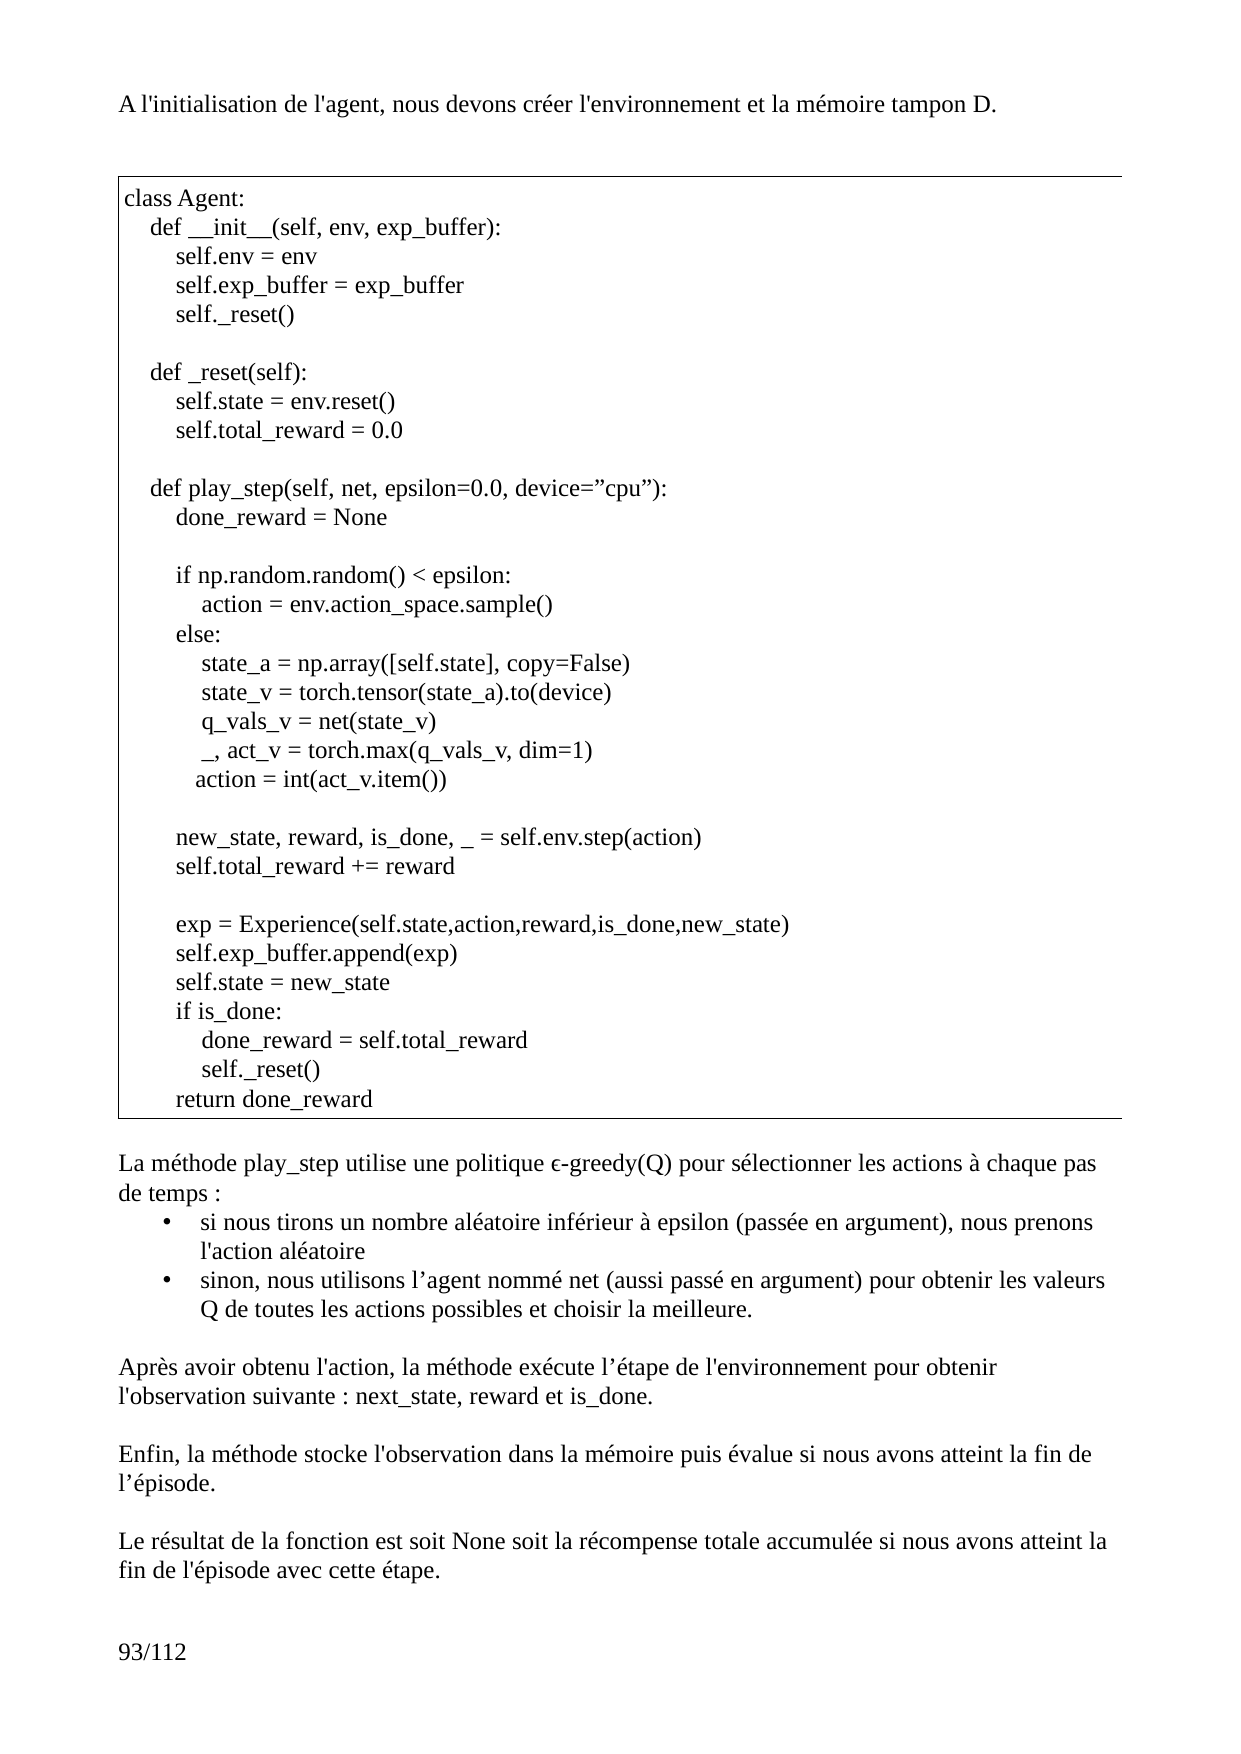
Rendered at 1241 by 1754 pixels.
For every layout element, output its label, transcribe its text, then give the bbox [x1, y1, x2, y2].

table_header class Agent: def __init__(self, env, exp_buffer): self.env = env self.exp_buffer = exp_buffer self._reset() def _reset(self): self.state = env.reset() self.total_reward = 0.0 def play_step(self, net, epsilon=0.0, device=”cpu”): done_reward = None if np.random.random() < epsilon: action = env.action_space.sample() else: state_a = np.array([self.state], copy=False) state_v = torch.tensor(state_a).to(device) q_vals_v = net(state_v) _, act_v = torch.max(q_vals_v, dim=1) action = int(act_v.item()) new_state, reward, is_done, _ = self.env.step(action) self.total_reward += reward exp = Experience(self.state,action,reward,is_done,new_state) self.exp_buffer.append(exp) self.state = new_state if is_done: done_reward = self.total_reward self._reset() return done_reward [119, 177, 1122, 1118]
text Enfin, la méthode stocke l'observation dans la mémoire puis évalue si nous avons atteint la fin de l’épisode. [118, 1439, 1122, 1497]
text A l'initialisation de l'agent, nous devons créer l'environnement et la mémoire tampon D. [118, 88, 1122, 118]
text La méthode play_step utilise une politique ϵ-greedy(Q) pour sélectionner les actions à chaque pas de temps : [118, 1148, 1122, 1206]
text Après avoir obtenu l'action, la méthode exécute l’étape de l'environnement pour obtenir l'observation suivante : next_state, reward et is_done. [118, 1352, 1122, 1410]
list si nous tirons un nombre aléatoire inférieur à epsilon (passée en argument), nous prenons l'action aléatoire [163, 1206, 1122, 1264]
list sinon, nous utilisons l’agent nommé net (aussi passé en argument) pour obtenir les valeurs Q de toutes les actions possibles et choisir la meilleure. [163, 1264, 1122, 1323]
text Le résultat de la fonction est soit None soit la récompense totale accumulée si nous avons atteint la fin de l'épisode avec cette étape. [118, 1526, 1122, 1584]
